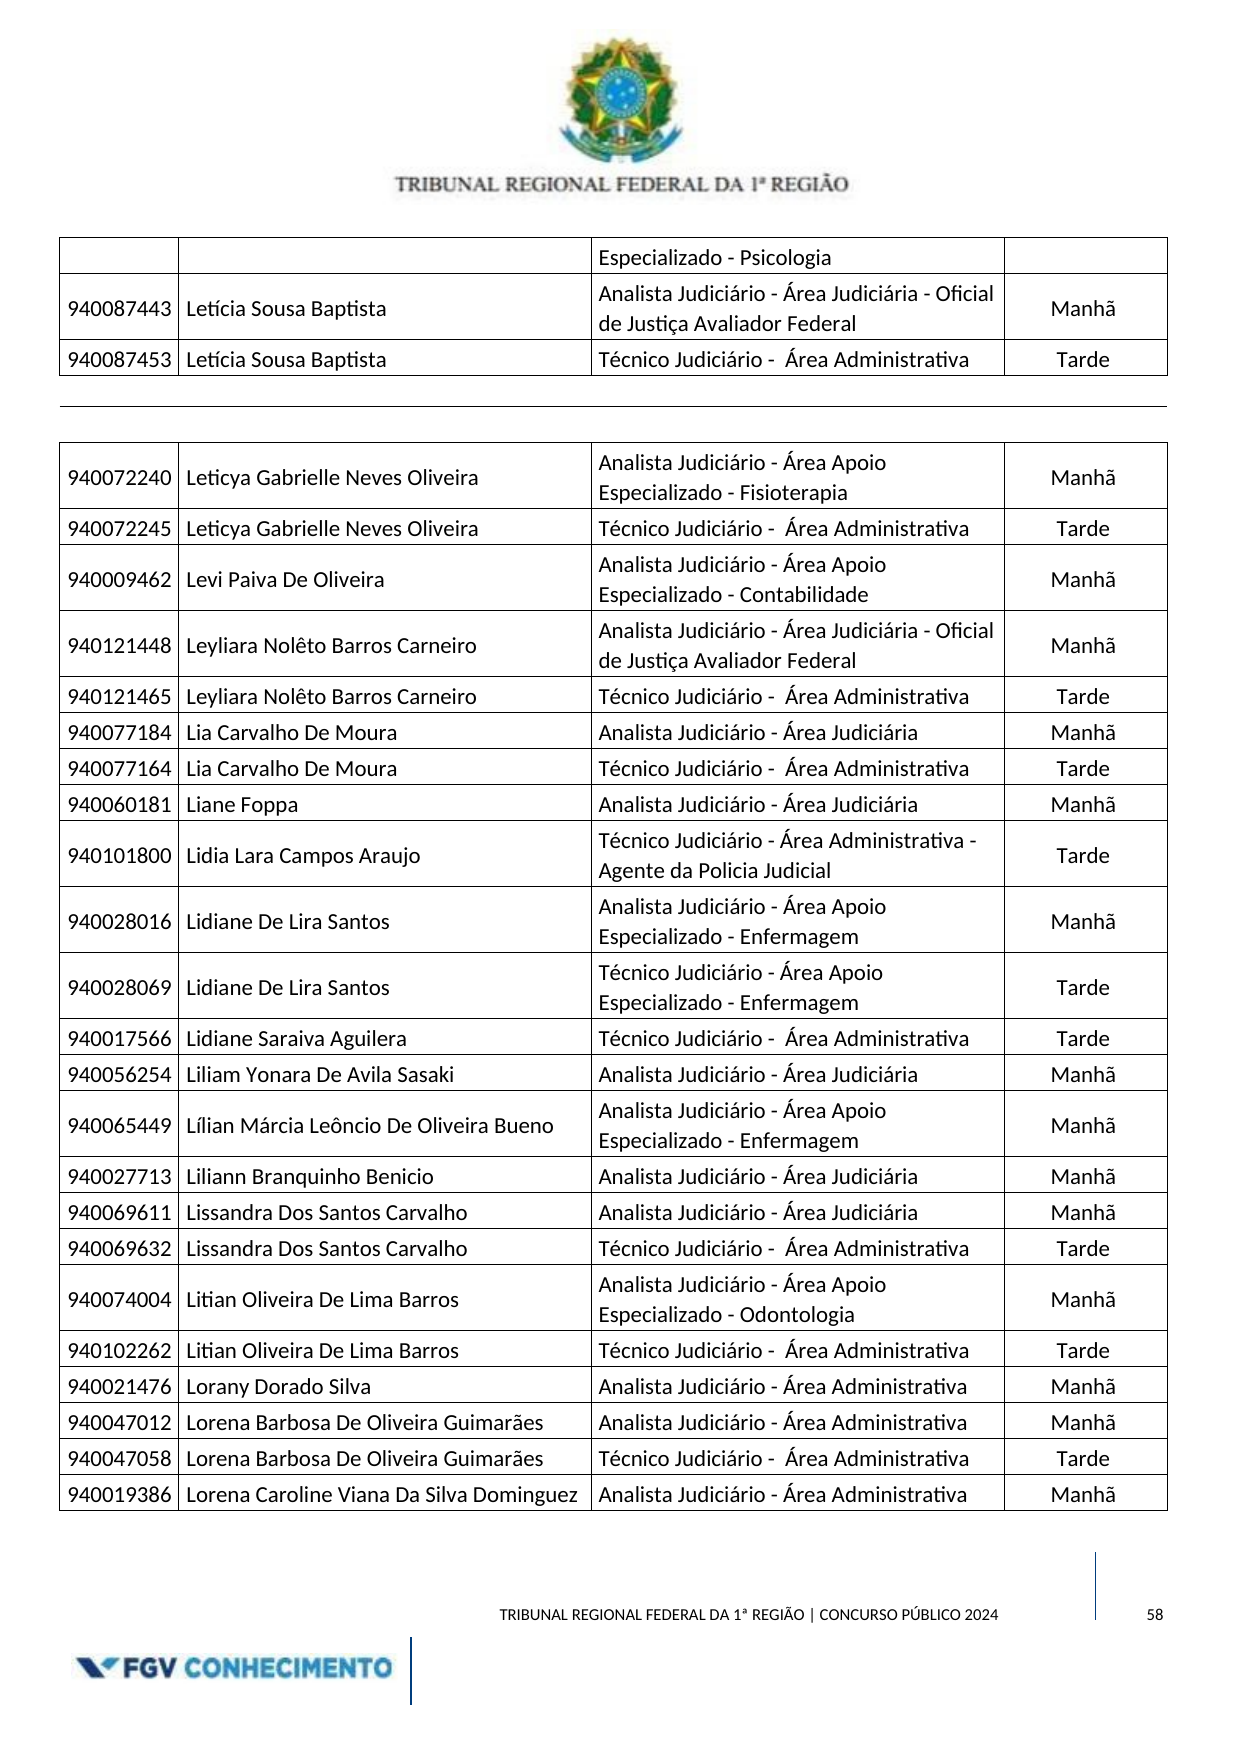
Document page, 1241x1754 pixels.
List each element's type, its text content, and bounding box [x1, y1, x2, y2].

table_cell Manhã [1005, 1367, 1167, 1402]
table_cell Levi Paiva De Oliveira [179, 545, 591, 610]
table_cell Lorany Dorado Silva [179, 1367, 591, 1402]
table_cell Lorena Barbosa De Oliveira Guimarães [179, 1439, 591, 1474]
table_cell Manhã [1005, 1475, 1167, 1510]
table_cell Técnico Judiciário - Área Administrativa [592, 1019, 1004, 1054]
table_cell Manhã [1005, 443, 1167, 508]
table_cell 940069611 [60, 1193, 178, 1228]
table_cell Tarde [1005, 509, 1167, 544]
table_cell 940009462 [60, 545, 178, 610]
table_cell Tarde [1005, 1439, 1167, 1474]
table_cell Lidiane Saraiva Aguilera [179, 1019, 591, 1054]
table_cell Técnico Judiciário - Área Administrativa - Agente da Policia Judicial [592, 821, 1004, 886]
table_cell Lissandra Dos Santos Carvalho [179, 1193, 591, 1228]
table_cell Tarde [1005, 1229, 1167, 1264]
table_cell Analista Judiciário - Área Judiciária [592, 1055, 1004, 1090]
table_cell Especializado - Psicologia [592, 238, 1004, 273]
table_cell 940102262 [60, 1331, 178, 1366]
table_cell Analista Judiciário - Área Judiciária [592, 785, 1004, 820]
table_cell Lidia Lara Campos Araujo [179, 821, 591, 886]
table_cell 940069632 [60, 1229, 178, 1264]
table_cell Analista Judiciário - Área Apoio Especializado - Enfermagem [592, 1091, 1004, 1156]
table_cell Técnico Judiciário - Área Administrativa [592, 340, 1004, 375]
table_cell 940087453 [60, 340, 178, 375]
table_header Cargo [591, 407, 1004, 442]
table_cell 940074004 [60, 1265, 178, 1330]
table_cell [179, 238, 591, 273]
table_cell Tarde [1005, 749, 1167, 784]
table_cell Técnico Judiciário - Área Administrativa [592, 509, 1004, 544]
table_cell 940028069 [60, 953, 178, 1018]
table_cell Tarde [1005, 821, 1167, 886]
table_cell Leticya Gabrielle Neves Oliveira [179, 509, 591, 544]
table_cell [60, 238, 178, 273]
table_cell 940121465 [60, 677, 178, 712]
table_cell 940077184 [60, 713, 178, 748]
table_cell Analista Judiciário - Área Administrativa [592, 1367, 1004, 1402]
table_cell Técnico Judiciário - Área Administrativa [592, 677, 1004, 712]
table_cell Manhã [1005, 1055, 1167, 1090]
table_cell Analista Judiciário - Área Apoio Especializado - Contabilidade [592, 545, 1004, 610]
table_cell Analista Judiciário - Área Judiciária [592, 1157, 1004, 1192]
table_cell 940087443 [60, 274, 178, 339]
table_cell [1005, 238, 1167, 273]
table_cell 940027713 [60, 1157, 178, 1192]
table_cell Manhã [1005, 887, 1167, 952]
table_cell Tarde [1005, 340, 1167, 375]
table_cell Liliam Yonara De Avila Sasaki [179, 1055, 591, 1090]
table_cell 940047012 [60, 1403, 178, 1438]
table_cell Leyliara Nolêto Barros Carneiro [179, 677, 591, 712]
table_cell Manhã [1005, 1157, 1167, 1192]
table_cell Analista Judiciário - Área Judiciária - Oficial de Justiça Avaliador Federal [592, 274, 1004, 339]
table_cell Lorena Caroline Viana Da Silva Dominguez [179, 1475, 591, 1510]
table_cell Manhã [1005, 611, 1167, 676]
table_cell Manhã [1005, 1265, 1167, 1330]
table_cell Técnico Judiciário - Área Administrativa [592, 1229, 1004, 1264]
table_cell Manhã [1005, 274, 1167, 339]
table_cell Lia Carvalho De Moura [179, 749, 591, 784]
table_cell Lissandra Dos Santos Carvalho [179, 1229, 591, 1264]
table_cell Letícia Sousa Baptista [179, 274, 591, 339]
table_cell Analista Judiciário - Área Administrativa [592, 1475, 1004, 1510]
table_cell Analista Judiciário - Área Apoio Especializado - Enfermagem [592, 887, 1004, 952]
table_cell Técnico Judiciário - Área Administrativa [592, 749, 1004, 784]
table_cell Lia Carvalho De Moura [179, 713, 591, 748]
table_cell Analista Judiciário - Área Apoio Especializado - Odontologia [592, 1265, 1004, 1330]
table_cell Litian Oliveira De Lima Barros [179, 1265, 591, 1330]
table_cell Lidiane De Lira Santos [179, 887, 591, 952]
table_cell Letícia Sousa Baptista [179, 340, 591, 375]
table_cell Manhã [1005, 713, 1167, 748]
table_cell Analista Judiciário - Área Apoio Especializado - Fisioterapia [592, 443, 1004, 508]
table_cell 940060181 [60, 785, 178, 820]
table_cell 940019386 [60, 1475, 178, 1510]
table_cell Lílian Márcia Leôncio De Oliveira Bueno [179, 1091, 591, 1156]
table_cell 940047058 [60, 1439, 178, 1474]
table_cell Manhã [1005, 545, 1167, 610]
table_cell Liliann Branquinho Benicio [179, 1157, 591, 1192]
table_cell Manhã [1005, 785, 1167, 820]
table_cell Manhã [1005, 1403, 1167, 1438]
table_cell 940077164 [60, 749, 178, 784]
table_cell Tarde [1005, 953, 1167, 1018]
table_cell Tarde [1005, 677, 1167, 712]
table_cell 940021476 [60, 1367, 178, 1402]
table_cell Analista Judiciário - Área Judiciária [592, 1193, 1004, 1228]
table_cell 940056254 [60, 1055, 178, 1090]
table_cell Manhã [1005, 1193, 1167, 1228]
table_cell Analista Judiciário - Área Judiciária - Oficial de Justiça Avaliador Federal [592, 611, 1004, 676]
table_cell Leyliara Nolêto Barros Carneiro [179, 611, 591, 676]
table_cell 940028016 [60, 887, 178, 952]
table_cell Técnico Judiciário - Área Apoio Especializado - Enfermagem [592, 953, 1004, 1018]
table_header Inscrição Nome [60, 407, 591, 442]
table_cell Tarde [1005, 1331, 1167, 1366]
table_cell Analista Judiciário - Área Administrativa [592, 1403, 1004, 1438]
table_cell Analista Judiciário - Área Judiciária [592, 713, 1004, 748]
table_cell Leticya Gabrielle Neves Oliveira [179, 443, 591, 508]
table_cell 940072245 [60, 509, 178, 544]
table_header Turno de Prova [1005, 407, 1167, 442]
table_cell Tarde [1005, 1019, 1167, 1054]
table_cell Lidiane De Lira Santos [179, 953, 591, 1018]
table_cell 940121448 [60, 611, 178, 676]
table_cell Técnico Judiciário - Área Administrativa [592, 1439, 1004, 1474]
table_cell Liane Foppa [179, 785, 591, 820]
table_cell 940065449 [60, 1091, 178, 1156]
table_cell 940017566 [60, 1019, 178, 1054]
table_cell 940101800 [60, 821, 178, 886]
table_cell 940072240 [60, 443, 178, 508]
table_cell Litian Oliveira De Lima Barros [179, 1331, 591, 1366]
table_cell Técnico Judiciário - Área Administrativa [592, 1331, 1004, 1366]
table_cell Lorena Barbosa De Oliveira Guimarães [179, 1403, 591, 1438]
table_cell Manhã [1005, 1091, 1167, 1156]
